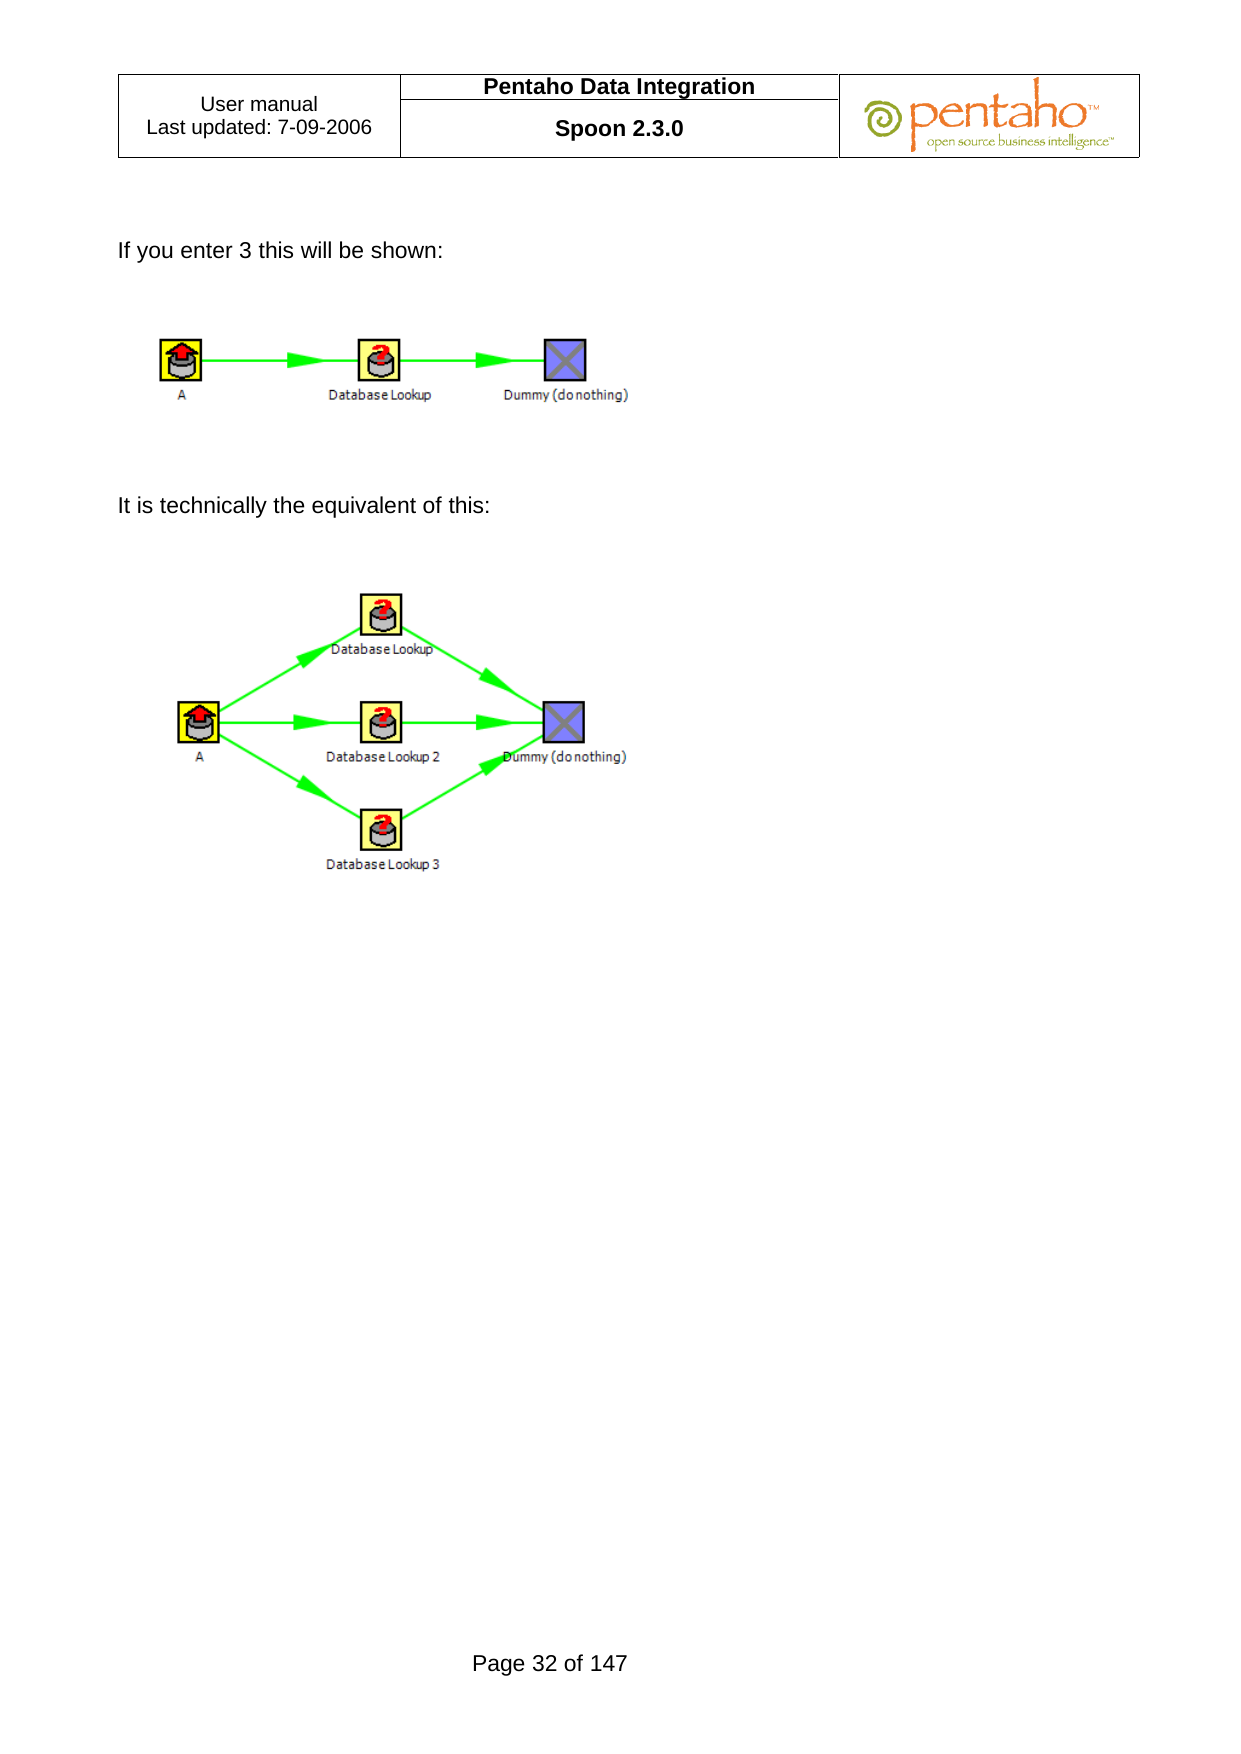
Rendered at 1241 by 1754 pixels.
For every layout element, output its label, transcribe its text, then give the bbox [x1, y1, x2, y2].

text It is technically the equivalent of this: [117, 493, 1137, 519]
text If you enter 3 this will be shown: [117, 238, 1137, 264]
picture [117, 289, 668, 463]
picture [117, 544, 666, 932]
